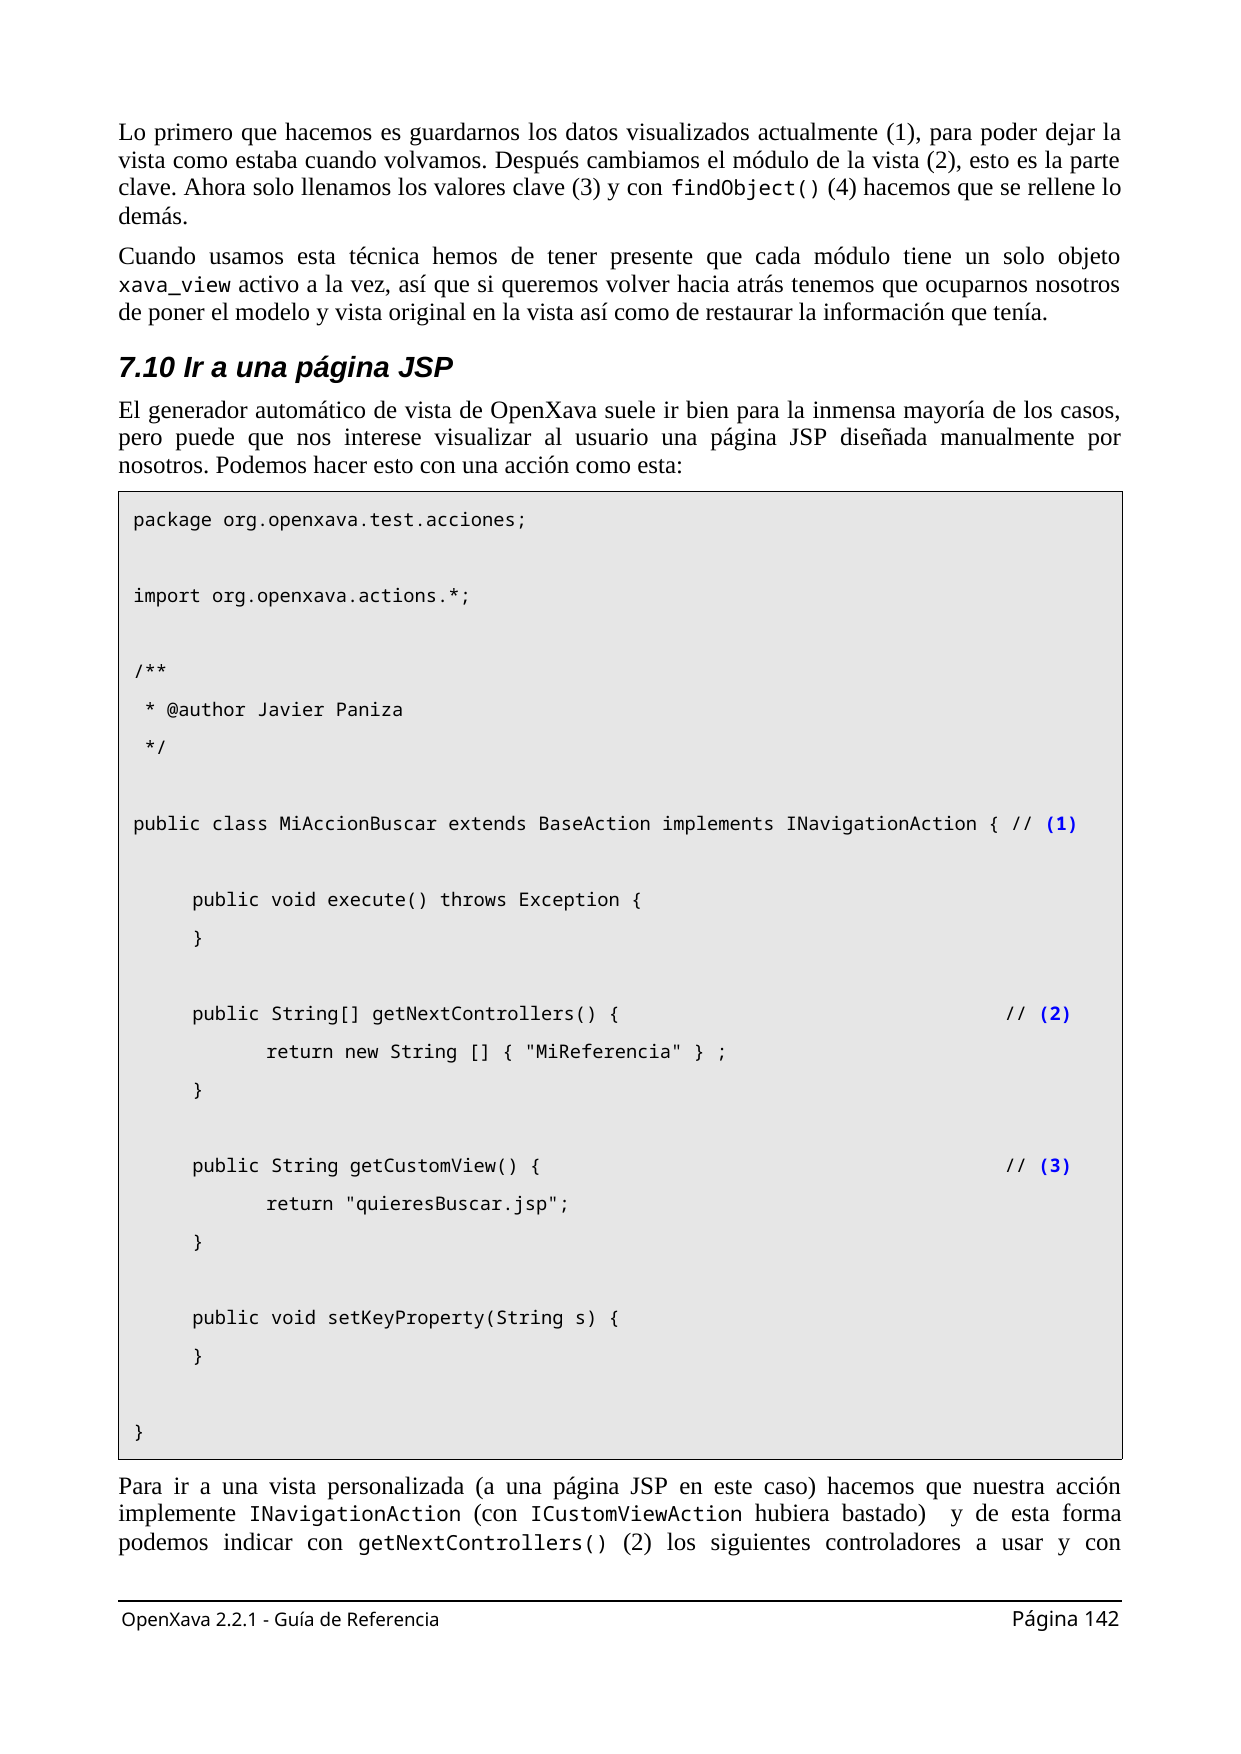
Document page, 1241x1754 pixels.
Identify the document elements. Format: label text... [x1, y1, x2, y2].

text public class MiAccionBuscar extends BaseAction implements INavigationAction { // (1) [119, 796, 1122, 834]
text * @author Javier Paniza [119, 682, 1122, 719]
text public String getCustomView() { // (3) [119, 1138, 1122, 1176]
text */ [119, 719, 1122, 758]
text return "quieresBuscar.jsp"; [119, 1176, 1122, 1214]
text } [119, 1404, 1122, 1459]
text /** [119, 643, 1122, 682]
subtitle Ir a una página JSP [118, 351, 1122, 383]
text public String[] getNextControllers() { // (2) [119, 986, 1122, 1024]
text public void setKeyProperty(String s) { [119, 1290, 1122, 1328]
text } [119, 910, 1122, 948]
text package org.openxava.test.acciones; [119, 492, 1122, 529]
text Para ir a una vista personalizada (a una página JSP en este caso) hacemos que nuestra acción implemente INavigationAction (con ICustomViewAction hubiera bastado) y de esta forma podemos indicar con getNextControllers() (2) los siguientes controladores a usar y con [118, 1472, 1122, 1556]
text import org.openxava.actions.*; [119, 567, 1122, 606]
text } [119, 1214, 1122, 1252]
text } [119, 1062, 1122, 1100]
text Cuando usamos esta técnica hemos de tener presente que cada módulo tiene un solo objeto xava_view activo a la vez, así que si queremos volver hacia atrás tenemos que ocuparnos nosotros de poner el modelo y vista original en la vista así como de restaurar la información que tenía. [118, 242, 1122, 326]
text } [119, 1328, 1122, 1366]
text public void execute() throws Exception { [119, 872, 1122, 910]
text Lo primero que hacemos es guardarnos los datos visualizados actualmente (1), para poder dejar la vista como estaba cuando volvamos. Después cambiamos el módulo de la vista (2), esto es la parte clave. Ahora solo llenamos los valores clave (3) y con findObject() (4) hacemos que se rellene lo demás. [118, 118, 1122, 229]
text El generador automático de vista de OpenXava suele ir bien para la inmensa mayoría de los casos, pero puede que nos interese visualizar al usuario una página JSP diseñada manualmente por nosotros. Podemos hacer esto con una acción como esta: [118, 396, 1122, 479]
text return new String [] { "MiReferencia" } ; [119, 1024, 1122, 1062]
